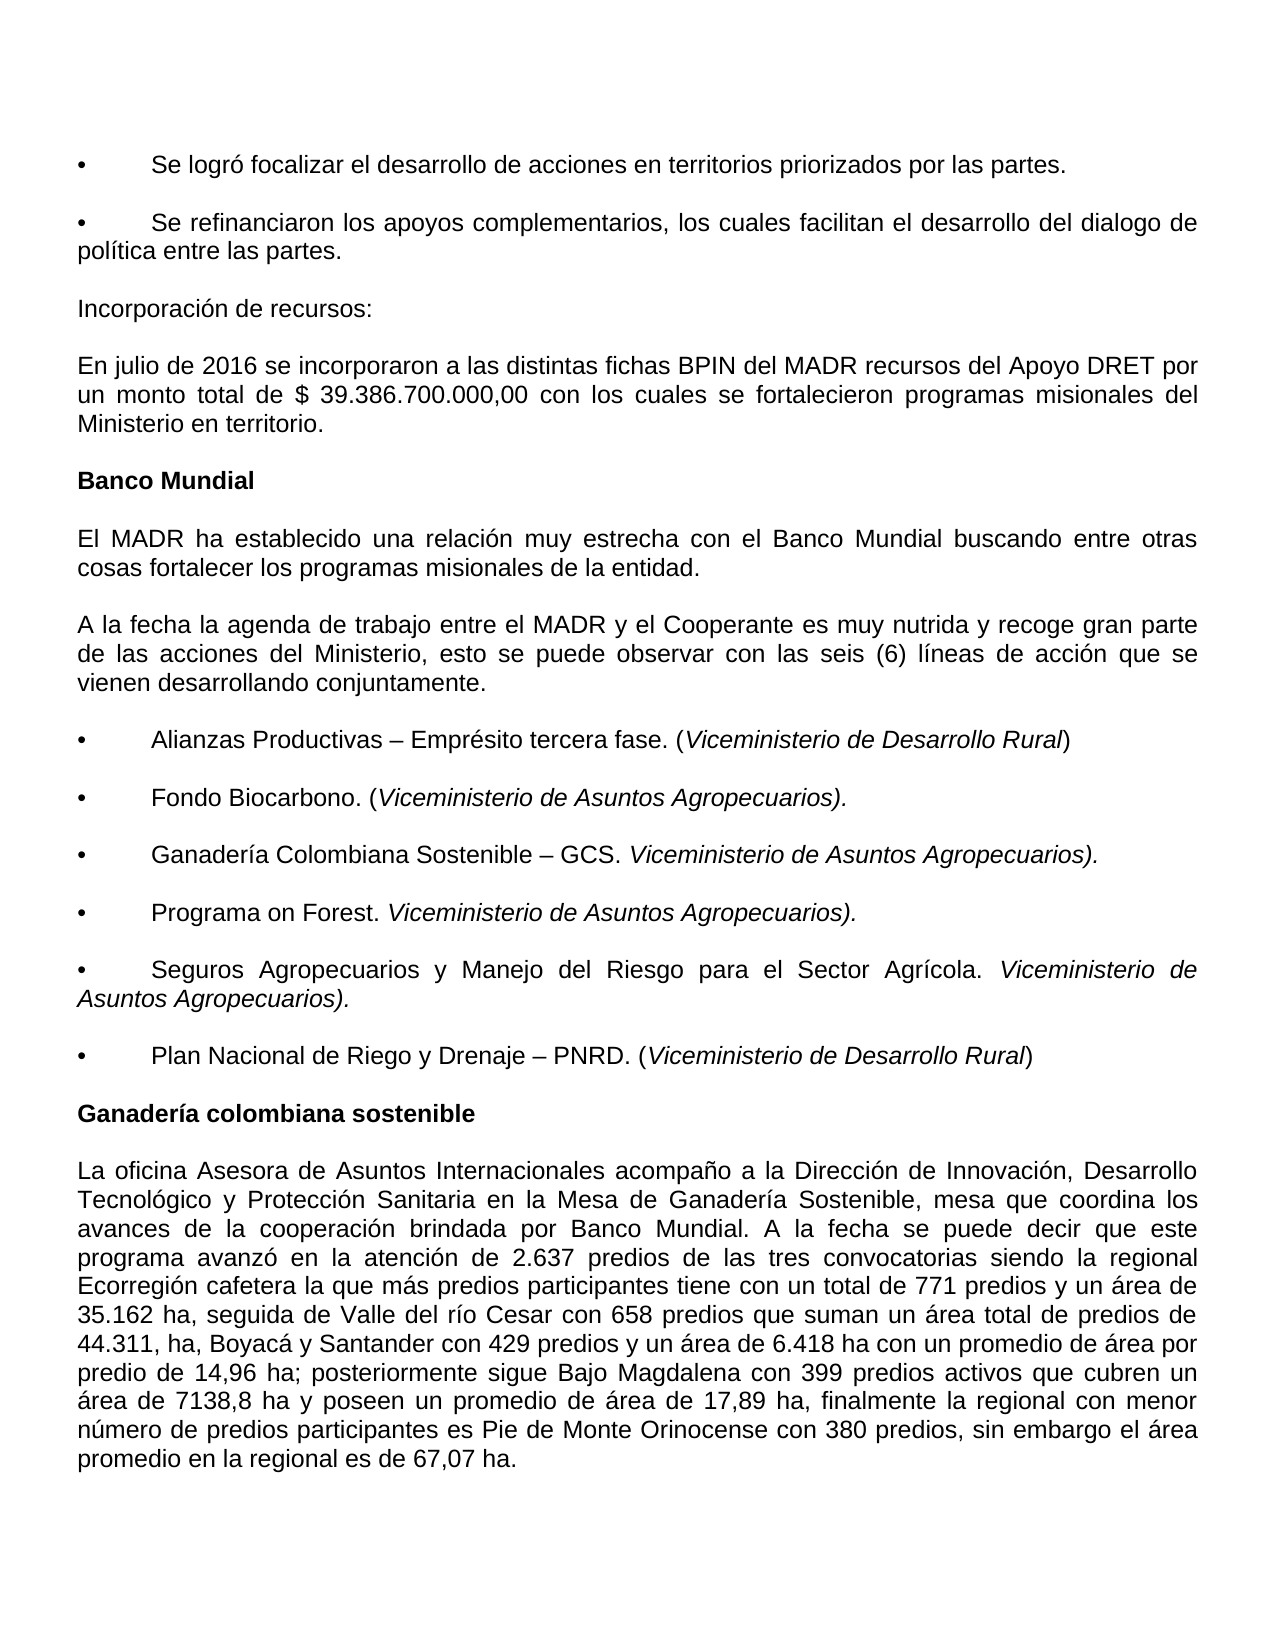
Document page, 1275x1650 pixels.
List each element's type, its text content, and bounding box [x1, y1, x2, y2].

list Fondo Biocarbono. (Viceministerio de Asuntos Agropecuarios). [77, 782, 1200, 811]
list Ganadería Colombiana Sostenible – GCS. Viceministerio de Asuntos Agropecuarios). [77, 840, 1200, 869]
text Incorporación de recursos: [77, 294, 1200, 322]
text En julio de 2016 se incorporaron a las distintas fichas BPIN del MADR recursos del Apoyo DRET por un monto total de $ 39.386.700.000,00 con los cuales se fortalecieron programas misionales del Ministerio en territorio. [77, 351, 1200, 437]
list Programa on Forest. Viceministerio de Asuntos Agropecuarios). [77, 897, 1200, 926]
text El MADR ha establecido una relación muy estrecha con el Banco Mundial buscando entre otras cosas fortalecer los programas misionales de la entidad. [77, 524, 1200, 581]
list Alianzas Productivas – Emprésito tercera fase. (Viceministerio de Desarrollo Rural) [77, 725, 1200, 754]
subtitle Banco Mundial [77, 466, 1200, 495]
text A la fecha la agenda de trabajo entre el MADR y el Cooperante es muy nutrida y recoge gran parte de las acciones del Ministerio, esto se puede observar con las seis (6) líneas de acción que se vienen desarrollando conjuntamente. [77, 610, 1200, 696]
list Seguros Agropecuarios y Manejo del Riesgo para el Sector Agrícola. Viceministerio de Asuntos Agropecuarios). [77, 955, 1200, 1012]
list Se refinanciaron los apoyos complementarios, los cuales facilitan el desarrollo del dialogo de política entre las partes. [77, 207, 1200, 265]
list Ganadería colombiana sostenible [77, 1099, 1200, 1127]
list Plan Nacional de Riego y Drenaje – PNRD. (Viceministerio de Desarrollo Rural) [77, 1041, 1200, 1070]
text La oficina Asesora de Asuntos Internacionales acompaño a la Dirección de Innovación, Desarrollo Tecnológico y Protección Sanitaria en la Mesa de Ganadería Sostenible, mesa que coordina los avances de la cooperación brindada por Banco Mundial. A la fecha se puede decir que este programa avanzó en la atención de 2.637 predios de las tres convocatorias siendo la regional Ecorregión cafetera la que más predios participantes tiene con un total de 771 predios y un área de 35.162 ha, seguida de Valle del río Cesar con 658 predios que suman un área total de predios de 44.311, ha, Boyacá y Santander con 429 predios y un área de 6.418 ha con un promedio de área por predio de 14,96 ha; posteriormente sigue Bajo Magdalena con 399 predios activos que cubren un área de 7138,8 ha y poseen un promedio de área de 17,89 ha, finalmente la regional con menor número de predios participantes es Pie de Monte Orinocense con 380 predios, sin embargo el área promedio en la regional es de 67,07 ha. [77, 1156, 1200, 1472]
list Se logró focalizar el desarrollo de acciones en territorios priorizados por las partes. [77, 150, 1200, 179]
